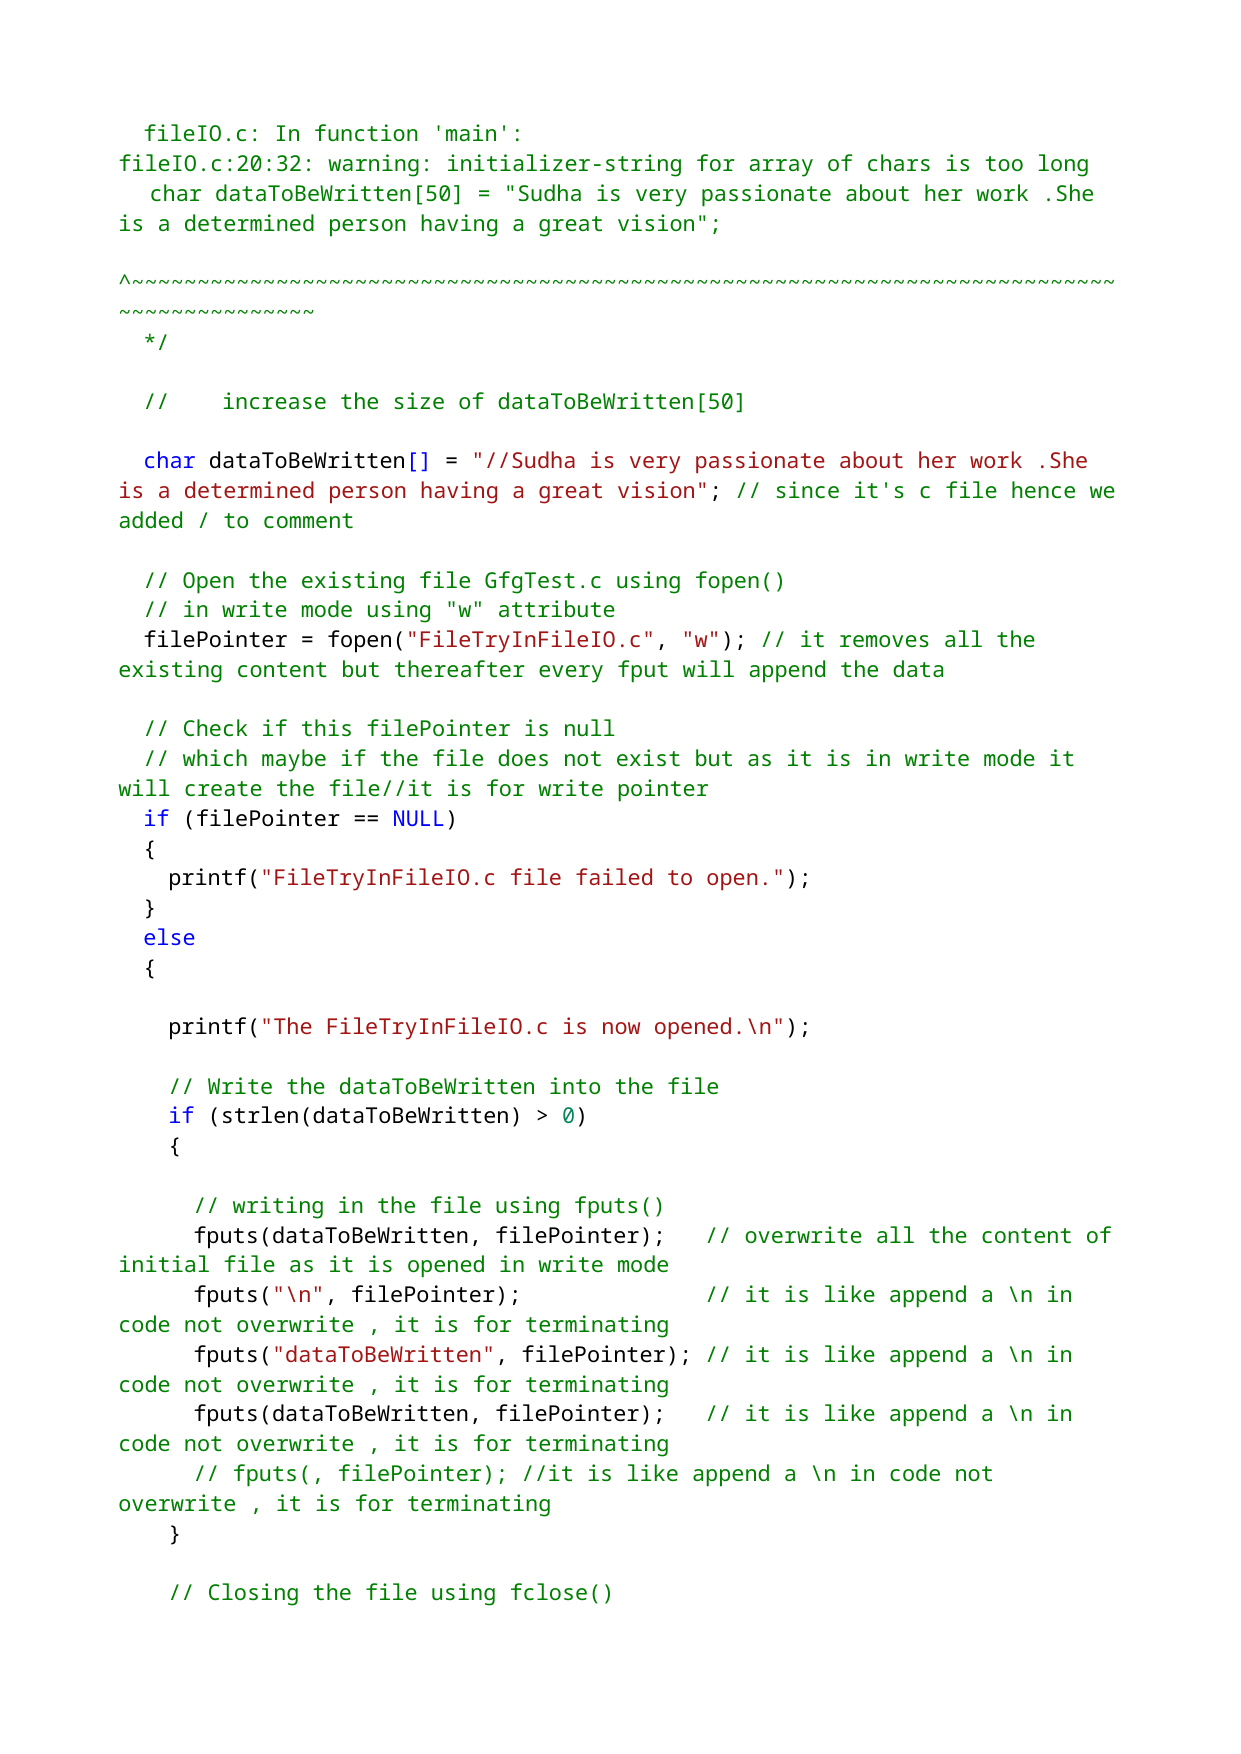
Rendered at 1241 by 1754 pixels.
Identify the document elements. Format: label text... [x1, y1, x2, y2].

text // increase the size of dataToBeWritten[50] [118, 386, 1122, 416]
text } [118, 1517, 1122, 1547]
text if (strlen(dataToBeWritten) > 0) [118, 1101, 1122, 1130]
text { [118, 833, 1122, 862]
text char dataToBeWritten[50] = "Sudha is very passionate about her work .She is a determined person having a great vision"; [118, 178, 1122, 237]
text fputs("\n", filePointer); // it is like append a \n in code not overwrite , it is for terminating [118, 1279, 1122, 1339]
text fileIO.c: In function 'main': [118, 118, 1122, 148]
text printf("FileTryInFileIO.c file failed to open."); [118, 862, 1122, 892]
text fileIO.c:20:32: warning: initializer-string for array of chars is too long [118, 148, 1122, 178]
text else [118, 922, 1122, 952]
text { [118, 952, 1122, 982]
text if (filePointer == NULL) [118, 803, 1122, 833]
text // writing in the file using fputs() [118, 1190, 1122, 1219]
text // Write the dataToBeWritten into the file [118, 1071, 1122, 1101]
text printf("The FileTryInFileIO.c is now opened.\n"); [118, 1011, 1122, 1041]
text char dataToBeWritten[] = "//Sudha is very passionate about her work .She is a determined person having a great vision"; // since it's c file hence we added / to comment [118, 446, 1122, 535]
text fputs("dataToBeWritten", filePointer); // it is like append a \n in code not overwrite , it is for terminating [118, 1339, 1122, 1398]
text fputs(dataToBeWritten, filePointer); // overwrite all the content of initial file as it is opened in write mode [118, 1219, 1122, 1279]
text // Closing the file using fclose() [118, 1577, 1122, 1607]
text // Check if this filePointer is null [118, 713, 1122, 743]
text ^~~~~~~~~~~~~~~~~~~~~~~~~~~~~~~~~~~~~~~~~~~~~~~~~~~~~~~~~~~~~~~~~~~~~~~~~~~~~~~~~~~~~~~~~~~ [118, 237, 1122, 327]
text // fputs(, filePointer); //it is like append a \n in code not overwrite , it is for terminating [118, 1458, 1122, 1517]
text { [118, 1130, 1122, 1160]
text // which maybe if the file does not exist but as it is in write mode it will create the file//it is for write pointer [118, 743, 1122, 803]
text // Open the existing file GfgTest.c using fopen() [118, 564, 1122, 594]
text // in write mode using "w" attribute [118, 594, 1122, 624]
text } [118, 892, 1122, 922]
text fputs(dataToBeWritten, filePointer); // it is like append a \n in code not overwrite , it is for terminating [118, 1398, 1122, 1458]
text filePointer = fopen("FileTryInFileIO.c", "w"); // it removes all the existing content but thereafter every fput will append the data [118, 624, 1122, 684]
text */ [118, 327, 1122, 356]
